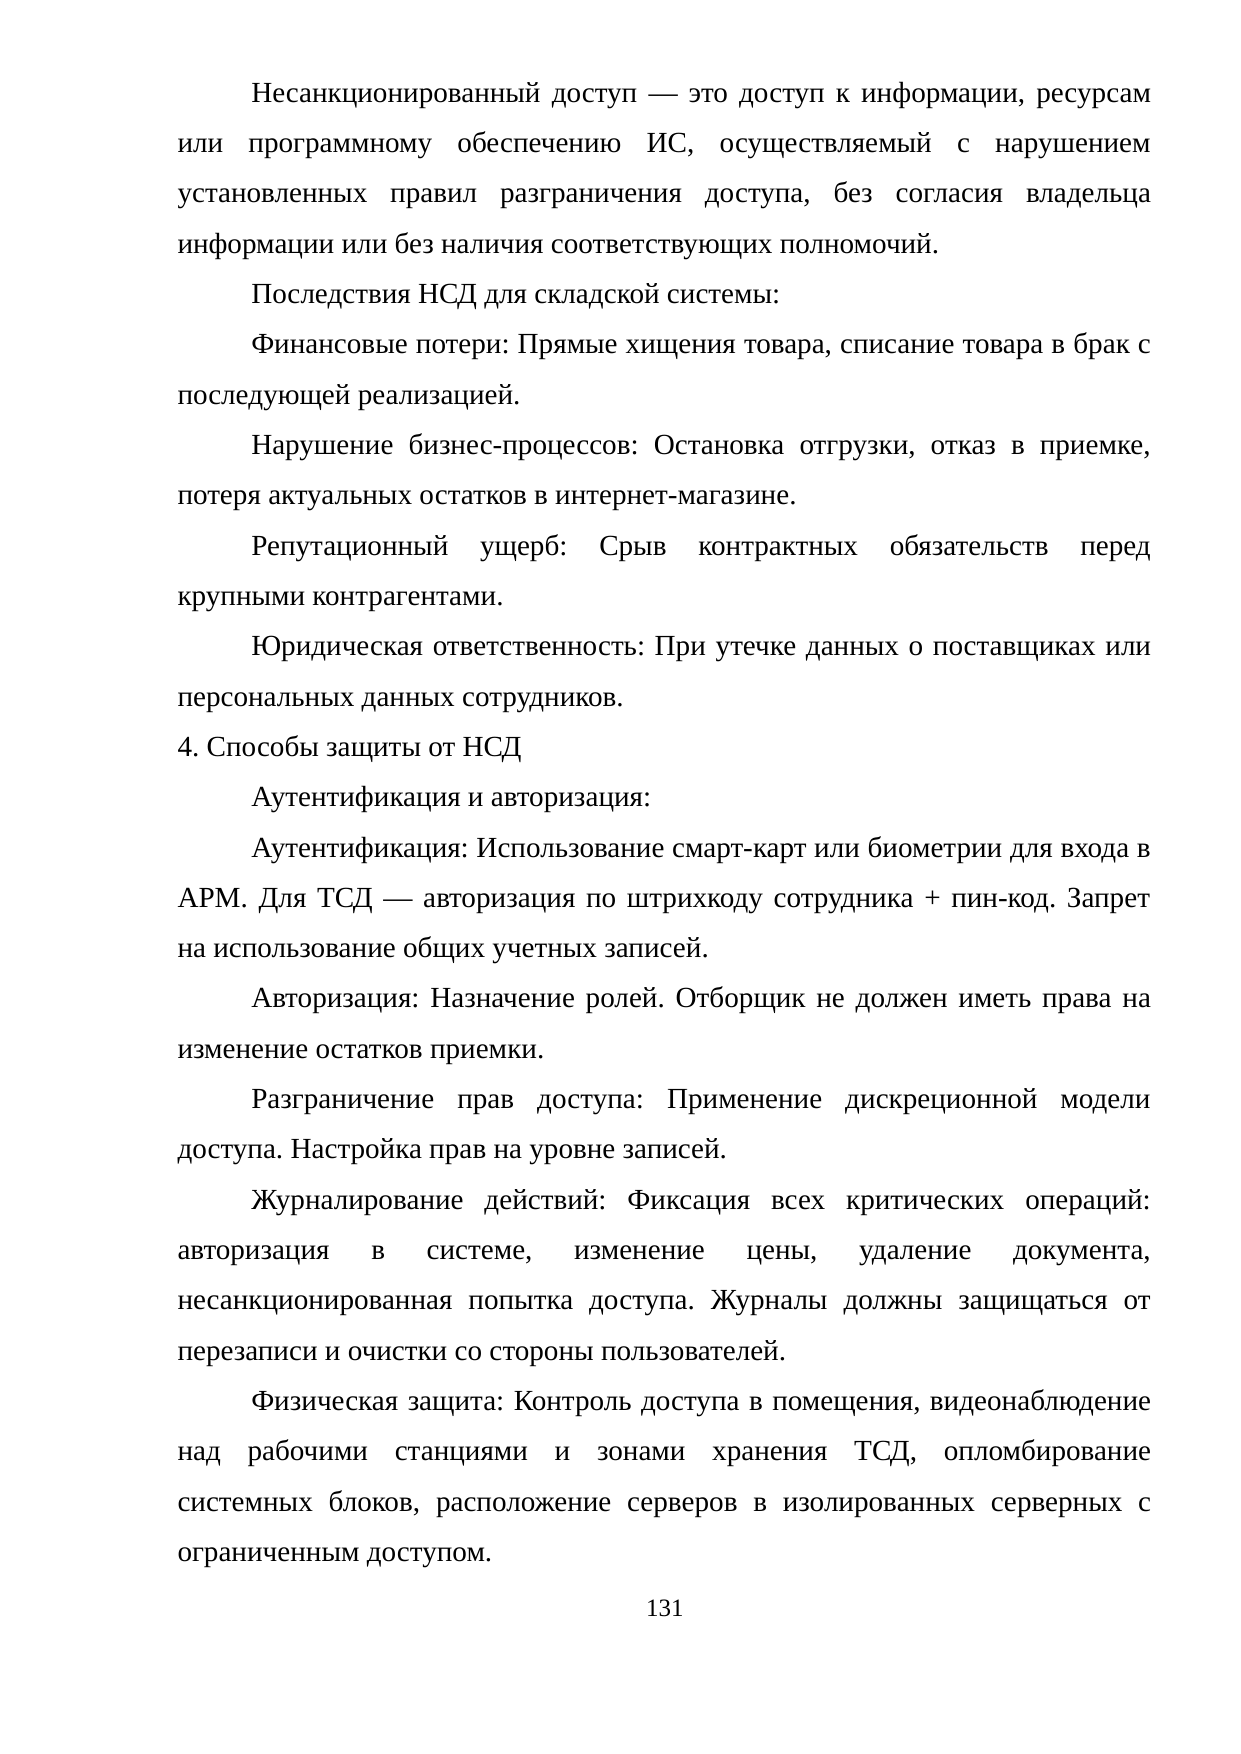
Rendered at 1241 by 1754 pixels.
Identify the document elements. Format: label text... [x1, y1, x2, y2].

text Физическая защита: Контроль доступа в помещения, видеонаблюдение над рабочими станциями и зонами хранения ТСД, опломбирование системных блоков, расположение серверов в изолированных серверных с ограниченным доступом. [177, 1383, 1152, 1568]
text Аутентификация и авторизация: [177, 779, 1152, 813]
text Юридическая ответственность: При утечке данных о поставщиках или персональных данных сотрудников. [177, 628, 1152, 712]
text Разграничение прав доступа: Применение дискреционной модели доступа. Настройка прав на уровне записей. [177, 1081, 1152, 1165]
text Репутационный ущерб: Срыв контрактных обязательств перед крупными контрагентами. [177, 528, 1152, 612]
text Аутентификация: Использование смарт-карт или биометрии для входа в АРМ. Для ТСД — авторизация по штрихкоду сотрудника + пин-код. Запрет на использование общих учетных записей. [177, 830, 1152, 964]
text Нарушение бизнес-процессов: Остановка отгрузки, отказ в приемке, потеря актуальных остатков в интернет-магазине. [177, 427, 1152, 511]
text Последствия НСД для складской системы: [177, 276, 1152, 310]
text Авторизация: Назначение ролей. Отборщик не должен иметь права на изменение остатков приемки. [177, 981, 1152, 1064]
text 4. Способы защиты от НСД [177, 729, 1152, 763]
text Журналирование действий: Фиксация всех критических операций: авторизация в системе, изменение цены, удаление документа, несанкционированная попытка доступа. Журналы должны защищаться от перезаписи и очистки со стороны пользователей. [177, 1182, 1152, 1366]
text Несанкционированный доступ — это доступ к информации, ресурсам или программному обеспечению ИС, осуществляемый с нарушением установленных правил разграничения доступа, без согласия владельца информации или без наличия соответствующих полномочий. [177, 75, 1152, 259]
text Финансовые потери: Прямые хищения товара, списание товара в брак с последующей реализацией. [177, 327, 1152, 410]
